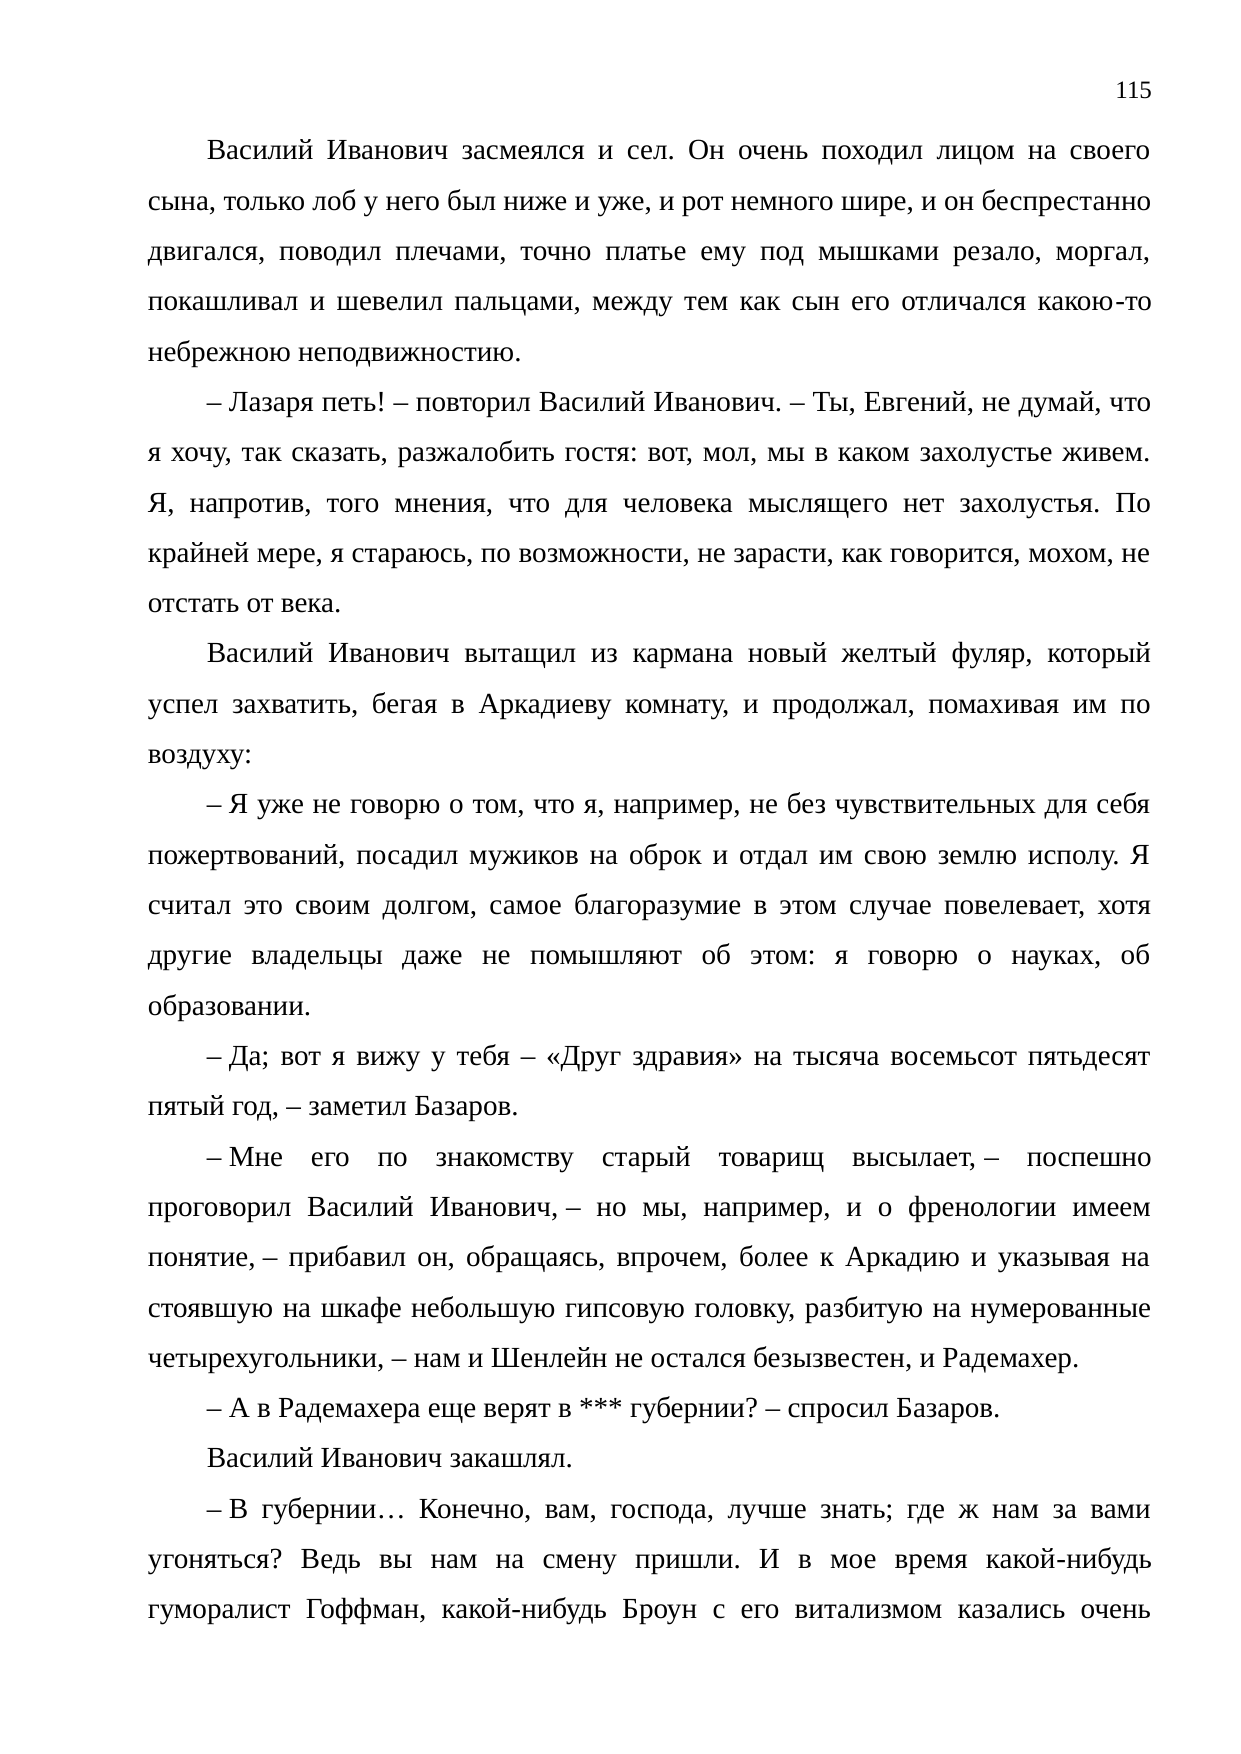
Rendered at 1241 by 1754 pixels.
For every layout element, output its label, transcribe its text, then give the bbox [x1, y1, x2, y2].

text – Я уже не говорю о том, что я, например, не без чувствительных для себя пожертвований, посадил мужиков на оброк и отдал им свою землю исполу. Я считал это своим долгом, самое благоразумие в этом случае повелевает, хотя другие владельцы даже не помышляют об этом: я говорю о науках, об образовании. [148, 787, 1152, 1021]
text – Мне его по знакомству старый товарищ высылает, – поспешно проговорил Василий Иванович, – но мы, например, и о френологии имеем понятие, – прибавил он, обращаясь, впрочем, более к Аркадию и указывая на стоявшую на шкафе небольшую гипсовую головку, разбитую на нумерованные четырехугольники, – нам и Шенлейн не остался безызвестен, и Радемахер. [148, 1139, 1152, 1373]
text Василий Иванович засмеялся и сел. Он очень походил лицом на своего сына, только лоб у него был ниже и уже, и рот немного шире, и он беспрестанно двигался, поводил плечами, точно платье ему под мышками резало, моргал, покашливал и шевелил пальцами, между тем как сын его отличался какою‑то небрежною неподвижностию. [148, 132, 1152, 367]
text – Лазаря петь! – повторил Василий Иванович. – Ты, Евгений, не думай, что я хочу, так сказать, разжалобить гостя: вот, мол, мы в каком захолустье живем. Я, напротив, того мнения, что для человека мыслящего нет захолустья. По крайней мере, я стараюсь, по возможности, не зарасти, как говорится, мохом, не отстать от века. [148, 384, 1152, 619]
text Василий Иванович вытащил из кармана новый желтый фуляр, который успел захватить, бегая в Аркадиеву комнату, и продолжал, помахивая им по воздуху: [148, 636, 1152, 770]
text – Да; вот я вижу у тебя – «Друг здравия» на тысяча восемьсот пятьдесят пятый год, – заметил Базаров. [148, 1038, 1152, 1122]
text – А в Радемахера еще верят в *** губернии? – спросил Базаров. [148, 1390, 1152, 1424]
text – В губернии… Конечно, вам, господа, лучше знать; где ж нам за вами угоняться? Ведь вы нам на смену пришли. И в мое время какой‑нибудь гуморалист Гоффман, какой‑нибудь Броун с его витализмом казались очень [148, 1491, 1152, 1625]
text Василий Иванович закашлял. [148, 1441, 1152, 1474]
